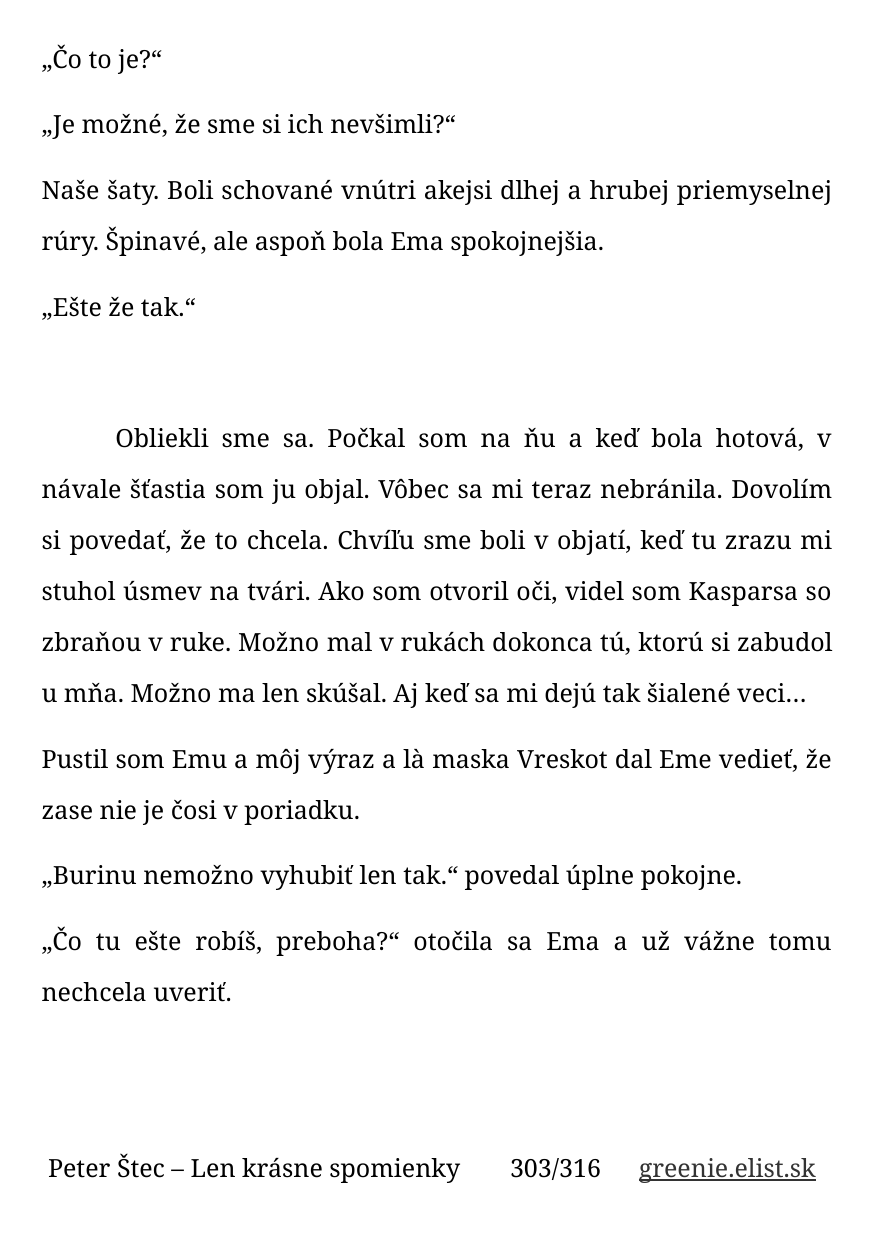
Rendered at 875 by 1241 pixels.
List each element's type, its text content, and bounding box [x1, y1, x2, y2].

text Naše šaty. Boli schované vnútri akejsi dlhej a hrubej priemyselnej rúry. Špinavé, ale aspoň bola Ema spokojnejšia. [41, 173, 833, 258]
text „Je možné, že sme si ich nevšimli?“ [41, 107, 833, 141]
text „Čo to je?“ [41, 41, 833, 75]
text „Burinu nemožno vyhubiť len tak.“ povedal úplne pokojne. [41, 858, 833, 892]
text Obliekli sme sa. Počkal som na ňu a keď bola hotová, v návale šťastia som ju objal. Vôbec sa mi teraz nebránila. Dovolím si povedať, že to chcela. Chvíľu sme boli v objatí, keď tu zrazu mi stuhol úsmev na tvári. Ako som otvoril oči, videl som Kasparsa so zbraňou v ruke. Možno mal v rukách dokonca tú, ktorú si zabudol u mňa. Možno ma len skúšal. Aj keď sa mi dejú tak šialené veci… [41, 421, 833, 710]
text „Čo tu ešte robíš, preboha?“ otočila sa Ema a už vážne tomu nechcela uveriť. [41, 924, 833, 1009]
text „Ešte že tak.“ [41, 289, 833, 323]
text Pustil som Emu a môj výraz a là maska Vreskot dal Eme vedieť, že zase nie je čosi v poriadku. [41, 741, 833, 826]
